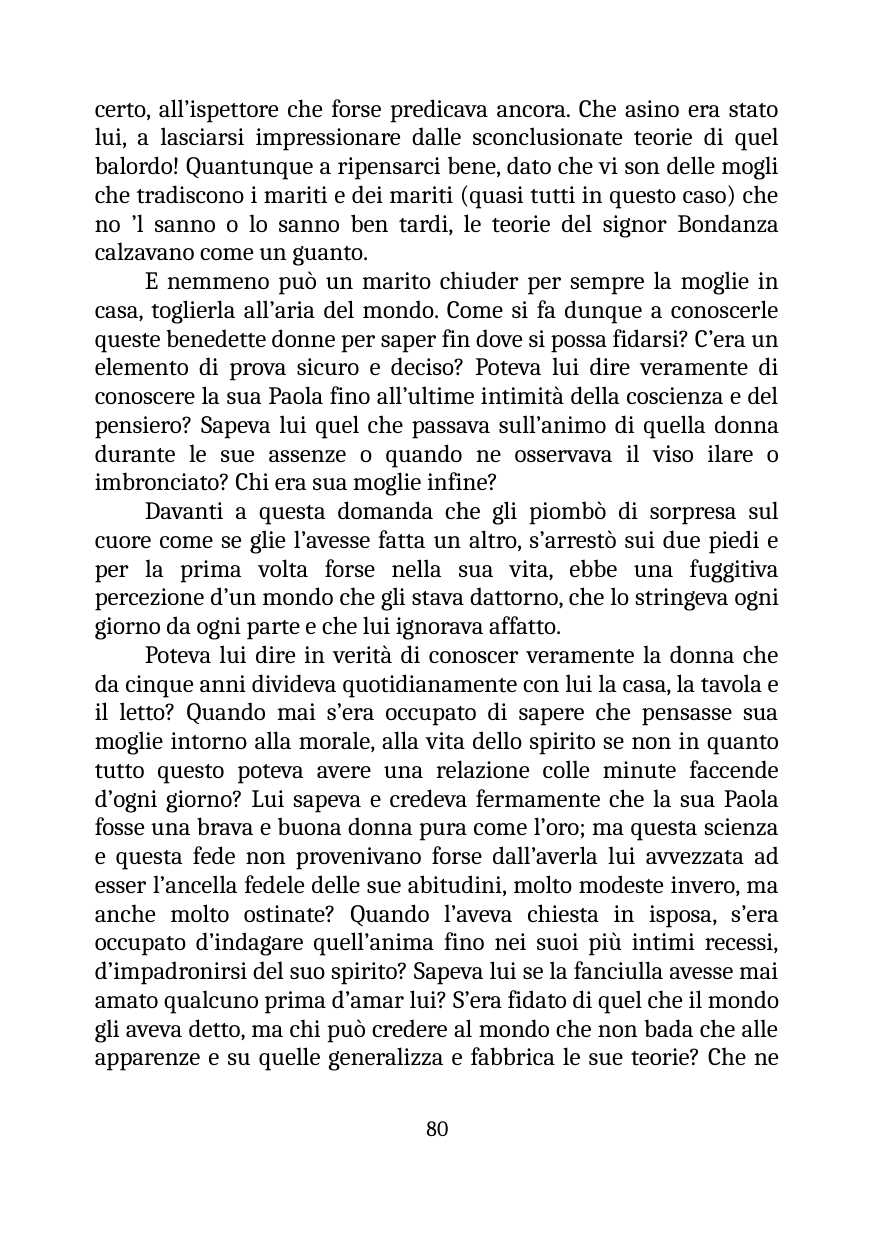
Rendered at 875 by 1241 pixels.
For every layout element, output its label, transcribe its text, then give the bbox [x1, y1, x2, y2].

text E nemmeno può un marito chiuder per sempre la moglie in casa, toglierla all’aria del mondo. Come si fa dunque a conoscerle queste benedette donne per saper fin dove si possa fidarsi? C’era un elemento di prova sicuro e deciso? Poteva lui dire veramente di conoscere la sua Paola fino all’ultime intimità della coscienza e del pensiero? Sapeva lui quel che passava sull’animo di quella donna durante le sue assenze o quando ne osservava il viso ilare o imbronciato? Chi era sua moglie infine? [94, 267, 779, 497]
text Poteva lui dire in verità di conoscer veramente la donna che da cinque anni divideva quotidianamente con lui la casa, la tavola e il letto? Quando mai s’era occupato di sapere che pensasse sua moglie intorno alla morale, alla vita dello spirito se non in quanto tutto questo poteva avere una relazione colle minute faccende d’ogni giorno? Lui sapeva e credeva fermamente che la sua Paola fosse una brava e buona donna pura come l’oro; ma questa scienza e questa fede non provenivano forse dall’averla lui avvezzata ad esser l’ancella fedele delle sue abitudini, molto modeste invero, ma anche molto ostinate? Quando l’aveva chiesta in isposa, s’era occupato d’indagare quell’anima fino nei suoi più intimi recessi, d’impadronirsi del suo spirito? Sapeva lui se la fanciulla avesse mai amato qualcuno prima d’amar lui? S’era fidato di quel che il mondo gli aveva detto, ma chi può credere al mondo che non bada che alle apparenze e su quelle generalizza e fabbrica le sue teorie? Che ne [94, 641, 779, 1072]
text certo, all’ispettore che forse predicava ancora. Che asino era stato lui, a lasciarsi impressionare dalle sconclusionate teorie di quel balordo! Quantunque a ripensarci bene, dato che vi son delle mogli che tradiscono i mariti e dei mariti (quasi tutti in questo caso) che no ’l sanno o lo sanno ben tardi, le teorie del signor Bondanza calzavano come un guanto. [94, 94, 779, 267]
text Davanti a questa domanda che gli piombò di sorpresa sul cuore come se glie l’avesse fatta un altro, s’arrestò sui due piedi e per la prima volta forse nella sua vita, ebbe una fuggitiva percezione d’un mondo che gli stava dattorno, che lo stringeva ogni giorno da ogni parte e che lui ignorava affatto. [94, 497, 779, 641]
